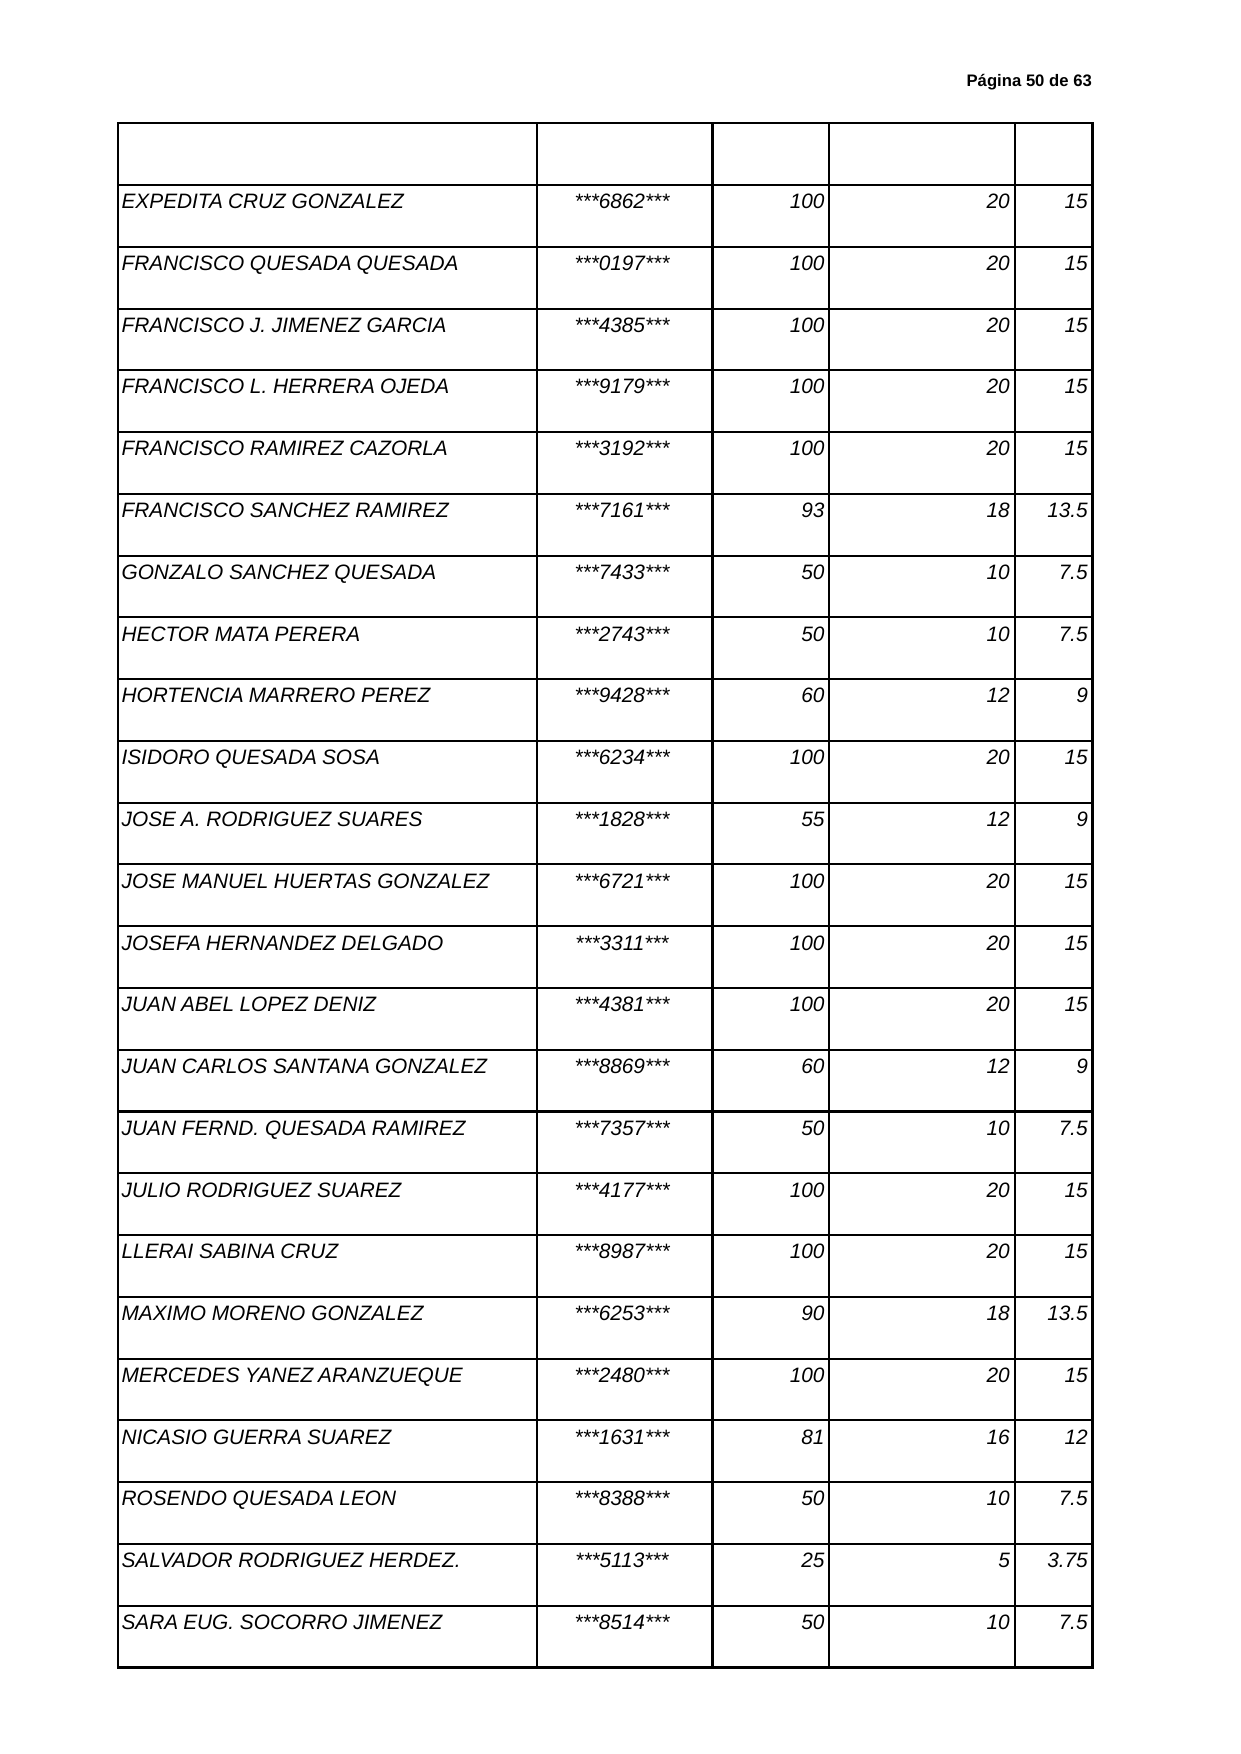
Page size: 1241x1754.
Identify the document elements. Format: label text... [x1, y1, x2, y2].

table_cell 100 [714, 1236, 828, 1296]
table_cell 60 [714, 1051, 828, 1110]
table_cell 50 [714, 1483, 828, 1543]
table_cell 10 [830, 557, 1014, 616]
table_cell 13,5 [1016, 495, 1091, 554]
table_cell ***2743*** [538, 618, 711, 678]
table_cell [1016, 124, 1091, 184]
table_cell ***0197*** [538, 248, 711, 307]
table_cell ***2480*** [538, 1360, 711, 1419]
table_cell ROSENDO QUESADA LEON [119, 1483, 536, 1543]
table_cell 12 [830, 1051, 1014, 1110]
table_cell 12 [830, 680, 1014, 740]
table_cell 20 [830, 927, 1014, 987]
table_cell 15 [1016, 248, 1091, 307]
table_cell 100 [714, 248, 828, 307]
table_cell 20 [830, 310, 1014, 369]
table_cell 15 [1016, 433, 1091, 493]
table_cell 5 [830, 1545, 1014, 1604]
table_cell 100 [714, 865, 828, 925]
table_cell JOSEFA HERNANDEZ DELGADO [119, 927, 536, 987]
table_cell ***4381*** [538, 989, 711, 1049]
table_cell ***8514*** [538, 1607, 711, 1666]
table_cell GONZALO SANCHEZ QUESADA [119, 557, 536, 616]
table_cell FRANCISCO RAMIREZ CAZORLA [119, 433, 536, 493]
table_cell ***3311*** [538, 927, 711, 987]
table_cell 10 [830, 1113, 1014, 1172]
table_cell 9 [1016, 804, 1091, 863]
table_cell JUAN FERND. QUESADA RAMIREZ [119, 1113, 536, 1172]
table_cell 81 [714, 1421, 828, 1481]
table_cell ***6862*** [538, 186, 711, 246]
table_cell JUAN CARLOS SANTANA GONZALEZ [119, 1051, 536, 1110]
table_cell 100 [714, 310, 828, 369]
table_cell ***9179*** [538, 371, 711, 431]
table_cell 55 [714, 804, 828, 863]
table_cell 50 [714, 1113, 828, 1172]
table_cell 90 [714, 1298, 828, 1357]
table_cell 16 [830, 1421, 1014, 1481]
table_cell 12 [830, 804, 1014, 863]
table_cell 3,75 [1016, 1545, 1091, 1604]
table_cell JOSE MANUEL HUERTAS GONZALEZ [119, 865, 536, 925]
table_cell 7,5 [1016, 1483, 1091, 1543]
table_cell FRANCISCO SANCHEZ RAMIREZ [119, 495, 536, 554]
table_cell 20 [830, 1236, 1014, 1296]
table_cell [538, 124, 711, 184]
table_cell 15 [1016, 927, 1091, 987]
table_cell ***5113*** [538, 1545, 711, 1604]
table_cell 100 [714, 742, 828, 802]
table_cell 18 [830, 495, 1014, 554]
table_cell SALVADOR RODRIGUEZ HERDEZ. [119, 1545, 536, 1604]
table_cell 50 [714, 557, 828, 616]
table_cell 50 [714, 618, 828, 678]
table_cell 20 [830, 186, 1014, 246]
table_cell 9 [1016, 1051, 1091, 1110]
table_cell ***8869*** [538, 1051, 711, 1110]
table_cell ***1828*** [538, 804, 711, 863]
table_cell 20 [830, 1174, 1014, 1234]
table_cell 60 [714, 680, 828, 740]
table_cell 100 [714, 433, 828, 493]
table_cell 10 [830, 1483, 1014, 1543]
table_cell [119, 124, 536, 184]
table_cell 15 [1016, 186, 1091, 246]
table_cell 7,5 [1016, 1607, 1091, 1666]
table_cell 15 [1016, 1360, 1091, 1419]
table_cell EXPEDITA CRUZ GONZALEZ [119, 186, 536, 246]
table_cell 100 [714, 927, 828, 987]
table_cell 7,5 [1016, 557, 1091, 616]
table_cell SARA EUG. SOCORRO JIMENEZ [119, 1607, 536, 1666]
table_cell HECTOR MATA PERERA [119, 618, 536, 678]
table_cell 93 [714, 495, 828, 554]
table_cell [714, 124, 828, 184]
table_cell 100 [714, 186, 828, 246]
table_cell ***1631*** [538, 1421, 711, 1481]
table_cell ***6234*** [538, 742, 711, 802]
table_cell 25 [714, 1545, 828, 1604]
table_cell 15 [1016, 1174, 1091, 1234]
table_cell 20 [830, 742, 1014, 802]
table_cell 7,5 [1016, 618, 1091, 678]
table_cell 20 [830, 248, 1014, 307]
table_cell 20 [830, 989, 1014, 1049]
table_cell 15 [1016, 1236, 1091, 1296]
table_cell 50 [714, 1607, 828, 1666]
table_cell 20 [830, 1360, 1014, 1419]
table_cell 15 [1016, 310, 1091, 369]
table_cell 9 [1016, 680, 1091, 740]
table_cell JOSE A. RODRIGUEZ SUARES [119, 804, 536, 863]
table_cell 15 [1016, 989, 1091, 1049]
table_cell [830, 124, 1014, 184]
table_cell 7,5 [1016, 1113, 1091, 1172]
table_cell 15 [1016, 865, 1091, 925]
table_cell 15 [1016, 371, 1091, 431]
table_cell 20 [830, 865, 1014, 925]
table_cell ***8987*** [538, 1236, 711, 1296]
table_cell MAXIMO MORENO GONZALEZ [119, 1298, 536, 1357]
table_cell 100 [714, 1360, 828, 1419]
table_cell 13,5 [1016, 1298, 1091, 1357]
table_cell ***6721*** [538, 865, 711, 925]
table_cell NICASIO GUERRA SUAREZ [119, 1421, 536, 1481]
table_cell ***7357*** [538, 1113, 711, 1172]
table_cell 10 [830, 1607, 1014, 1666]
table_cell ***7433*** [538, 557, 711, 616]
table_cell ***4385*** [538, 310, 711, 369]
table_cell LLERAI SABINA CRUZ [119, 1236, 536, 1296]
table_cell FRANCISCO J. JIMENEZ GARCIA [119, 310, 536, 369]
table_cell ***6253*** [538, 1298, 711, 1357]
table_cell ***3192*** [538, 433, 711, 493]
table_cell MERCEDES YANEZ ARANZUEQUE [119, 1360, 536, 1419]
table_cell 10 [830, 618, 1014, 678]
table_cell 100 [714, 1174, 828, 1234]
table_cell 100 [714, 989, 828, 1049]
table_cell ISIDORO QUESADA SOSA [119, 742, 536, 802]
table_cell 18 [830, 1298, 1014, 1357]
table_cell ***8388*** [538, 1483, 711, 1543]
table_cell 20 [830, 433, 1014, 493]
table_cell JULIO RODRIGUEZ SUAREZ [119, 1174, 536, 1234]
table_cell 100 [714, 371, 828, 431]
table_cell 12 [1016, 1421, 1091, 1481]
table_cell JUAN ABEL LOPEZ DENIZ [119, 989, 536, 1049]
table_cell 15 [1016, 742, 1091, 802]
table_cell ***4177*** [538, 1174, 711, 1234]
table_cell ***9428*** [538, 680, 711, 740]
table_cell FRANCISCO QUESADA QUESADA [119, 248, 536, 307]
table_cell HORTENCIA MARRERO PEREZ [119, 680, 536, 740]
table_cell ***7161*** [538, 495, 711, 554]
table_cell 20 [830, 371, 1014, 431]
table_cell FRANCISCO L. HERRERA OJEDA [119, 371, 536, 431]
